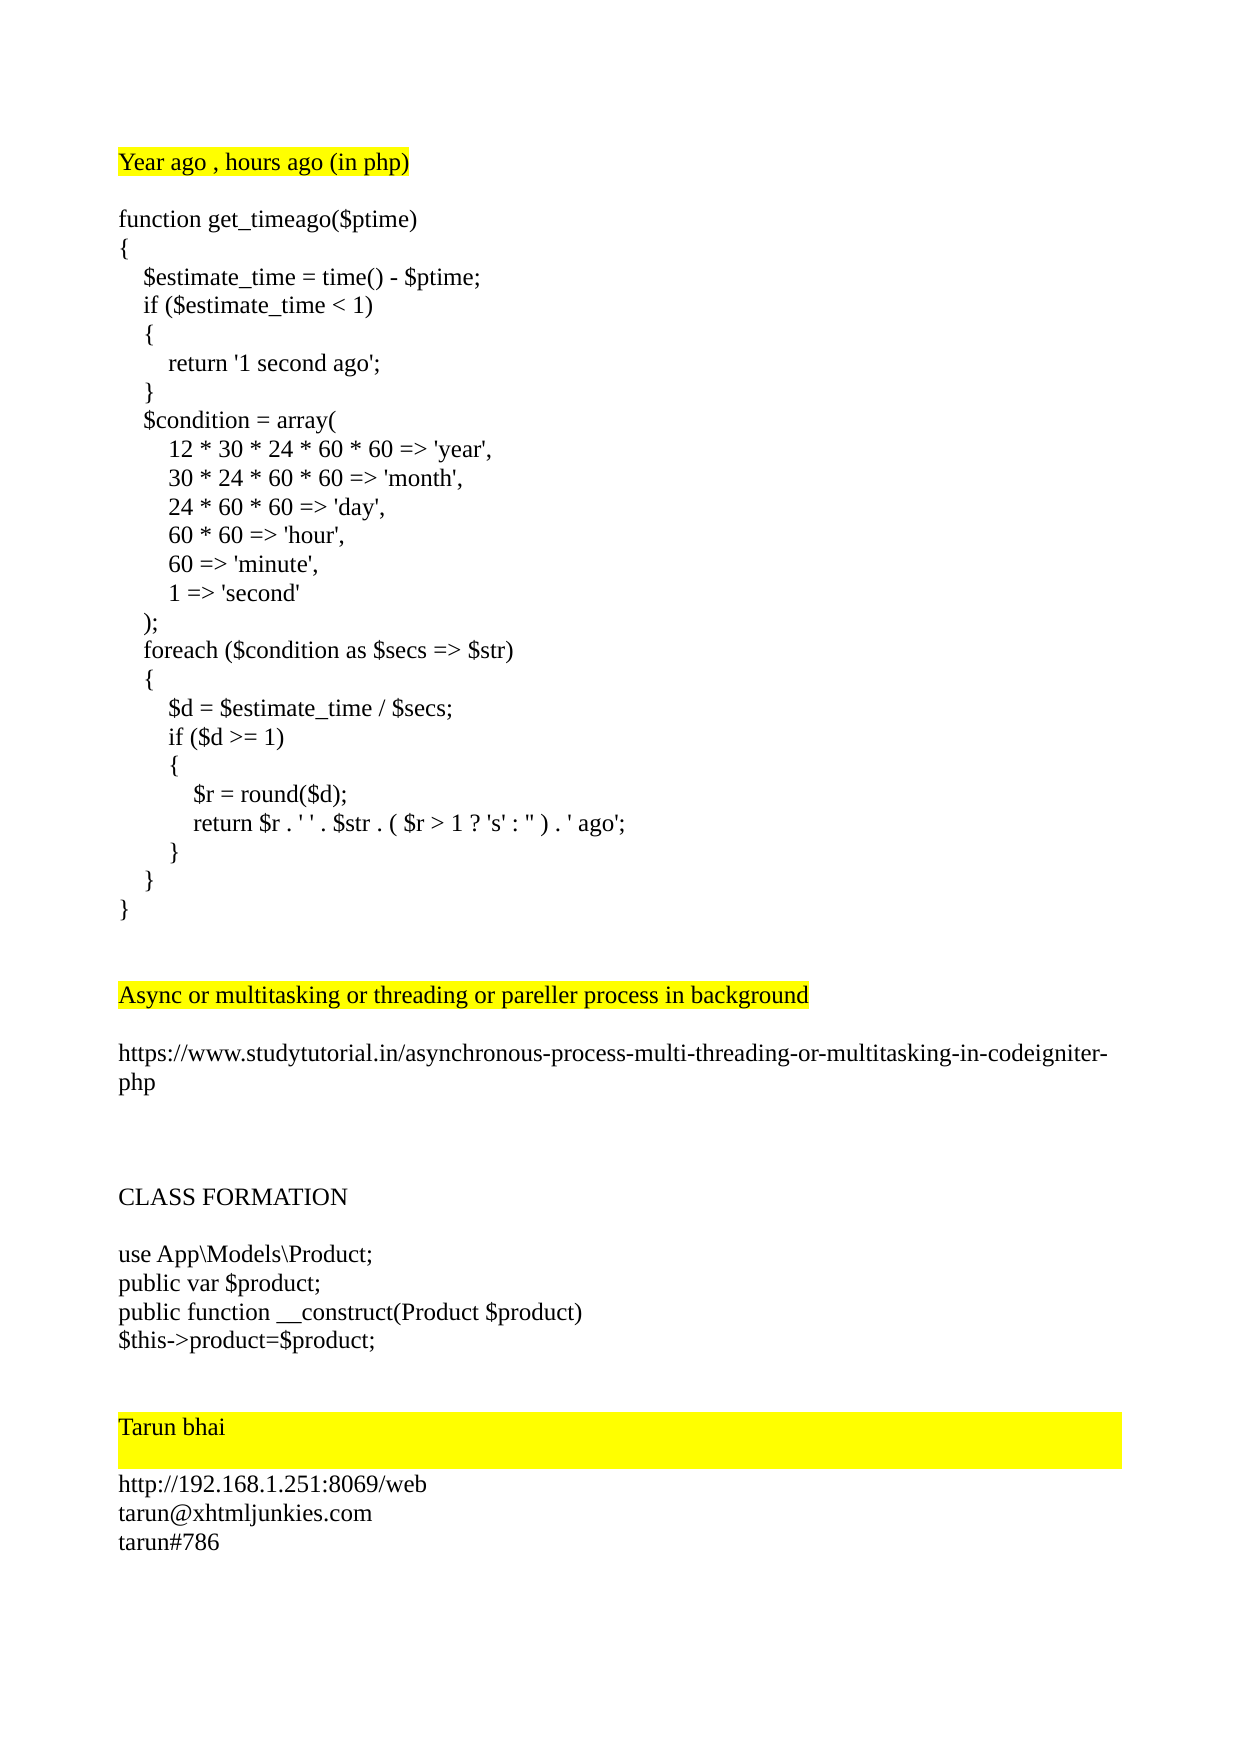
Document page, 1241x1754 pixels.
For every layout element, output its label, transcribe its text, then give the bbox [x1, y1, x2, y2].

text Year ago , hours ago (in php) [118, 147, 1122, 176]
text } [118, 837, 1122, 866]
text return '1 second ago'; [118, 348, 1122, 377]
text $d = $estimate_time / $secs; [118, 693, 1122, 722]
text tarun#786 [118, 1527, 1122, 1556]
text 24 * 60 * 60 => 'day', [118, 492, 1122, 521]
text $this->product=$product; [118, 1326, 1122, 1354]
text public function __construct(Product $product) [118, 1297, 1122, 1326]
text { [118, 751, 1122, 779]
text public var $product; [118, 1268, 1122, 1297]
text http://192.168.1.251:8069/web [118, 1469, 1122, 1498]
text return $r . ' ' . $str . ( $r > 1 ? 's' : '' ) . ' ago'; [118, 808, 1122, 837]
text 60 * 60 => 'hour', [118, 521, 1122, 549]
text if ($estimate_time < 1) [118, 291, 1122, 319]
text $r = round($d); [118, 779, 1122, 808]
text } [118, 894, 1122, 923]
text 30 * 24 * 60 * 60 => 'month', [118, 463, 1122, 492]
text $estimate_time = time() - $ptime; [118, 262, 1122, 291]
text https://www.studytutorial.in/asynchronous-process-multi-threading-or-multitasking-in-codeigniter-php [118, 1038, 1122, 1096]
text function get_timeago($ptime) [118, 204, 1122, 233]
text tarun@xhtmljunkies.com [118, 1498, 1122, 1527]
text $condition = array( [118, 406, 1122, 434]
text use App\Models\Product; [118, 1239, 1122, 1268]
text CLASS FORMATION [118, 1182, 1122, 1211]
text } [118, 866, 1122, 894]
text 12 * 30 * 24 * 60 * 60 => 'year', [118, 434, 1122, 463]
text ); [118, 607, 1122, 636]
text { [118, 319, 1122, 348]
text 1 => 'second' [118, 578, 1122, 607]
text foreach ($condition as $secs => $str) [118, 636, 1122, 664]
text { [118, 664, 1122, 693]
text 60 => 'minute', [118, 549, 1122, 578]
text Tarun bhai [118, 1412, 1122, 1441]
text if ($d >= 1) [118, 722, 1122, 751]
text } [118, 377, 1122, 406]
text Async or multitasking or threading or pareller process in background [118, 981, 1122, 1009]
text { [118, 233, 1122, 262]
